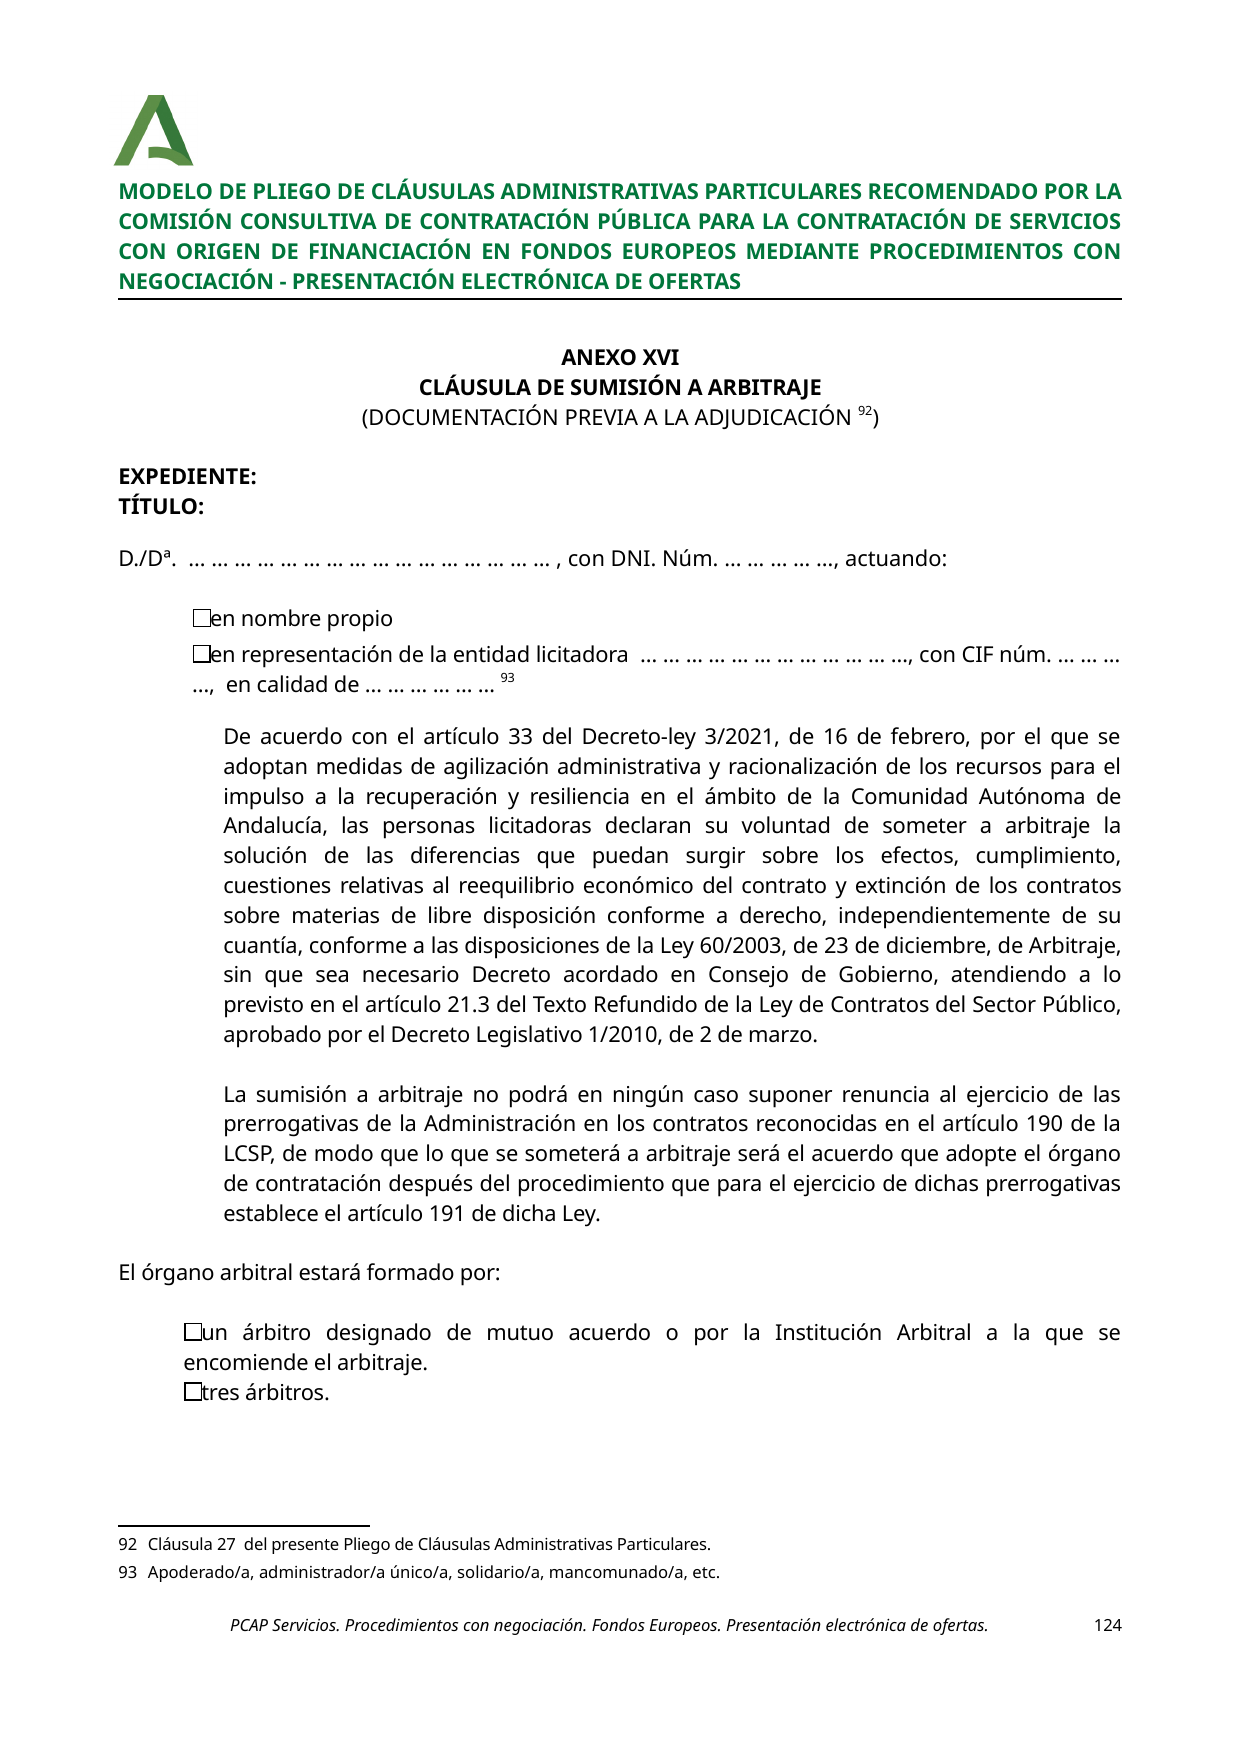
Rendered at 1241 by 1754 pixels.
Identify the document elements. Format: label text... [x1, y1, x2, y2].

text Apoderado/a, administrador/a único/a, solidario/a, mancomunado/a, etc. [118, 1561, 1122, 1584]
text El órgano arbitral estará formado por: [118, 1257, 1122, 1287]
text un árbitro designado de mutuo acuerdo o por la Institución Arbitral a la que se encomiende el arbitraje. [183, 1317, 1122, 1377]
text en representación de la entidad licitadora … … … … … … … … … … … …, con CIF núm. … … … …, en calidad de … … … … … … [192, 639, 1122, 698]
text CLÁUSULA DE SUMISIÓN A ARBITRAJE [118, 372, 1122, 402]
text Cláusula 27 del presente Pliego de Cláusulas Administrativas Particulares. [118, 1532, 1122, 1555]
text en nombre propio [192, 603, 1122, 633]
text MODELO DE PLIEGO DE CLÁUSULAS ADMINISTRATIVAS PARTICULARES RECOMENDADO POR LA COMISIÓN CONSULTIVA DE CONTRATACIÓN PÚBLICA PARA LA CONTRATACIÓN DE SERVICIOS CON ORIGEN DE FINANCIACIÓN EN FONDOS EUROPEOS MEDIANTE PROCEDIMIENTOS CON NEGOCIACIÓN - PRESENTACIÓN ELECTRÓNICA DE OFERTAS [118, 176, 1122, 298]
text tres árbitros. [183, 1377, 1122, 1406]
text (DOCUMENTACIÓN PREVIA A LA ADJUDICACIÓN ) [118, 402, 1122, 431]
text ANEXO XVI [118, 342, 1122, 372]
text EXPEDIENTE: [118, 461, 1122, 491]
text De acuerdo con el artículo 33 del Decreto-ley 3/2021, de 16 de febrero, por el que se adoptan medidas de agilización administrativa y racionalización de los recursos para el impulso a la recuperación y resiliencia en el ámbito de la Comunidad Autónoma de Andalucía, las personas licitadoras declaran su voluntad de someter a arbitraje la solución de las diferencias que puedan surgir sobre los efectos, cumplimiento, cuestiones relativas al reequilibrio económico del contrato y extinción de los contratos sobre materias de libre disposición conforme a derecho, independientemente de su cuantía, conforme a las disposiciones de la Ley 60/2003, de 23 de diciembre, de Arbitraje, sin que sea necesario Decreto acordado en Consejo de Gobierno, atendiendo a lo previsto en el artículo 21.3 del Texto Refundido de la Ley de Contratos del Sector Público, aprobado por el Decreto Legislativo 1/2010, de 2 de marzo. [223, 721, 1122, 1049]
text D./Dª. … … … … … … … … … … … … … … … … , con DNI. Núm. … … … … …, actuando: [118, 543, 1122, 573]
text La sumisión a arbitraje no podrá en ningún caso suponer renuncia al ejercicio de las prerrogativas de la Administración en los contratos reconocidas en el artículo 190 de la LCSP, de modo que lo que se someterá a arbitraje será el acuerdo que adopte el órgano de contratación después del procedimiento que para el ejercicio de dichas prerrogativas establece el artículo 191 de dicha Ley. [223, 1079, 1122, 1228]
text TÍTULO: [118, 491, 1122, 521]
picture [109, 91, 198, 170]
